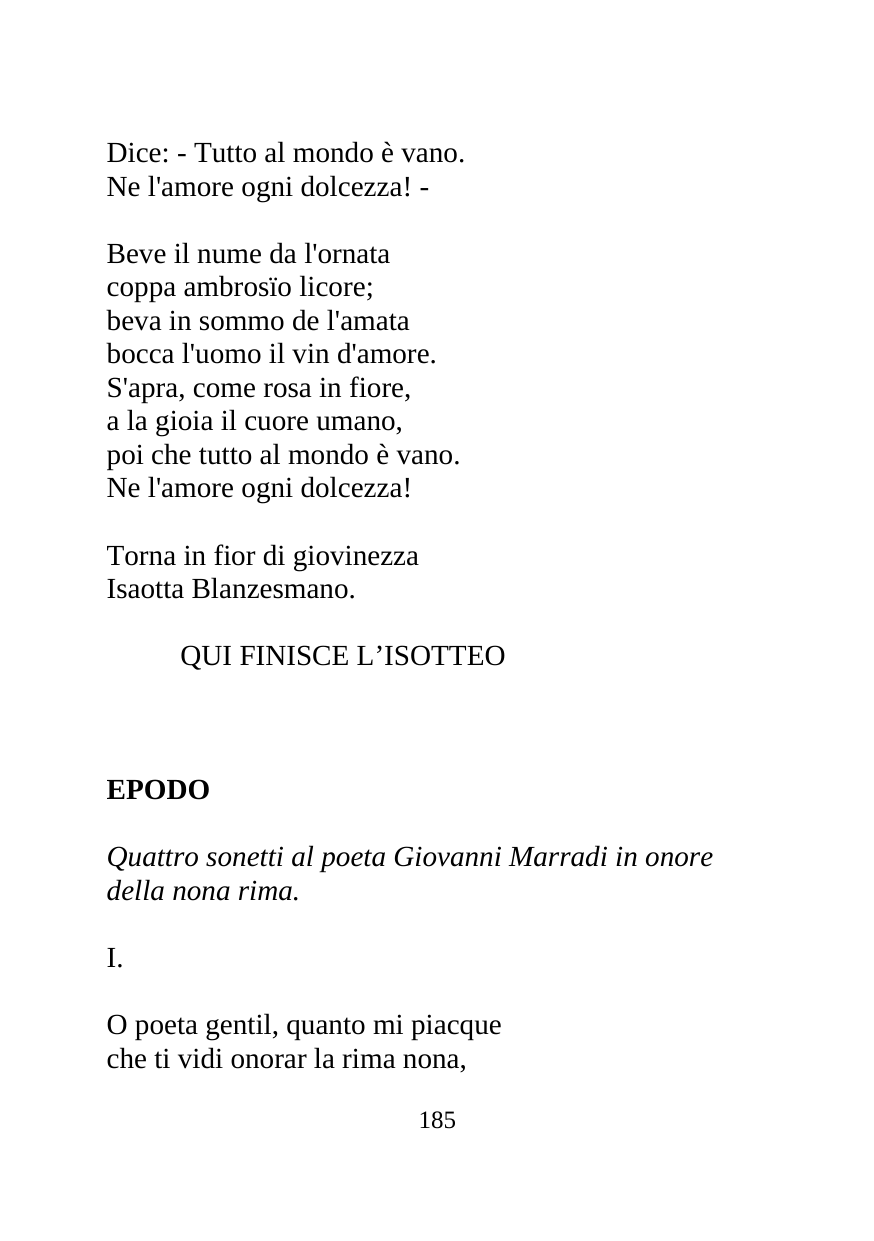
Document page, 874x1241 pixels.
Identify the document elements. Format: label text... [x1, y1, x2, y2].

text beva in sommo de l'amata [106, 303, 768, 336]
text poi che tutto al mondo è vano. [106, 437, 768, 471]
text EPODO [106, 772, 768, 806]
text S'apra, come rosa in fiore, [106, 370, 768, 403]
text coppa ambrosïo licore; [106, 269, 768, 303]
text Beve il nume da l'ornata [106, 236, 768, 269]
text Isaotta Blanzesmano. [106, 571, 768, 605]
text Dice: - Tutto al mondo è vano. [106, 135, 768, 169]
text Quattro sonetti al poeta Giovanni Marradi in onore della nona rima. [106, 839, 768, 907]
text bocca l'uomo il vin d'amore. [106, 336, 768, 370]
text Ne l'amore ogni dolcezza! - [106, 169, 768, 202]
text QUI FINISCE L’ISOTTEO [106, 638, 768, 672]
text Torna in fior di giovinezza [106, 538, 768, 571]
text a la gioia il cuore umano, [106, 403, 768, 437]
text O poeta gentil, quanto mi piacque [106, 1007, 768, 1041]
text Ne l'amore ogni dolcezza! [106, 471, 768, 504]
text che ti vidi onorar la rima nona, [106, 1041, 768, 1074]
text I. [106, 940, 768, 974]
